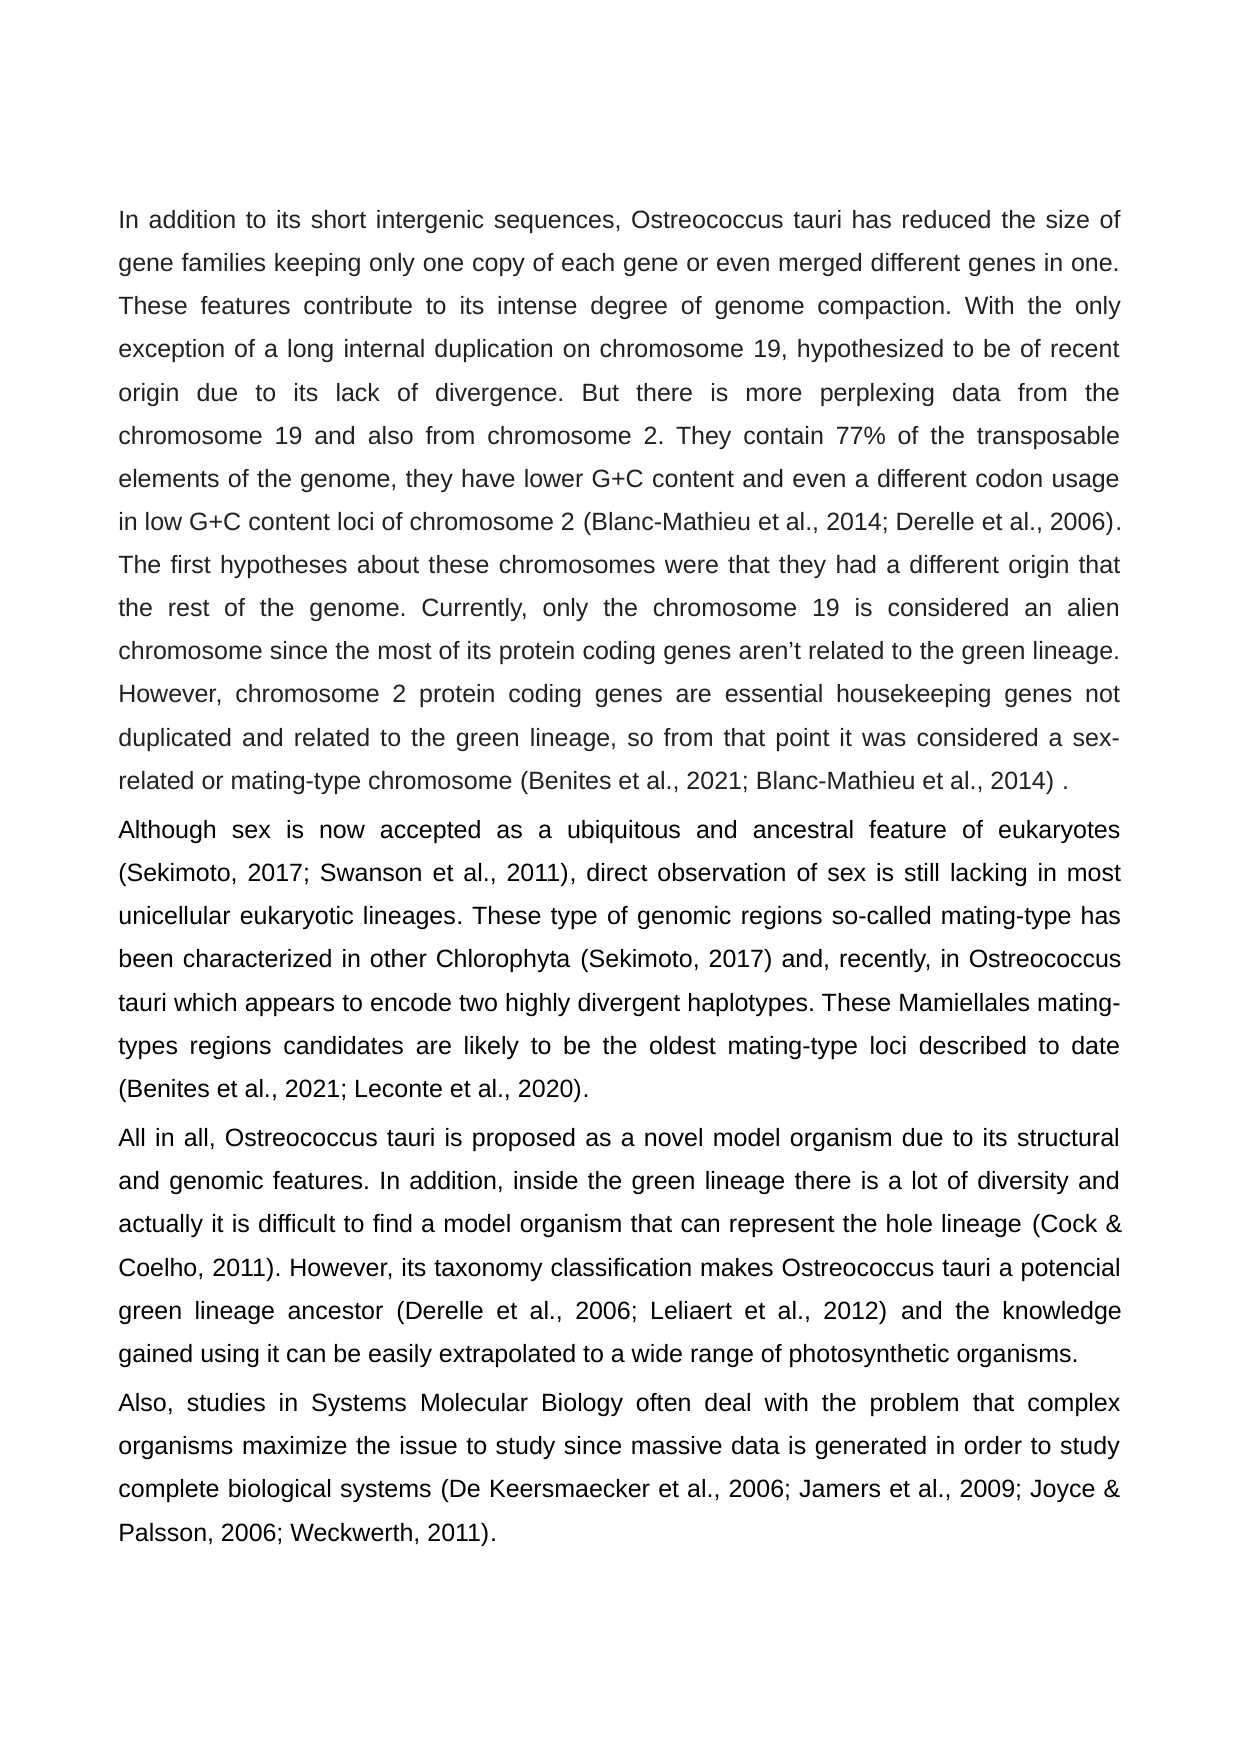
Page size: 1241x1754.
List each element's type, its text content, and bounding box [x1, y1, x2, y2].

text Although sex is now accepted as a ubiquitous and ancestral feature of eukaryotes (Sekimoto, 2017; Swanson et al., 2011)⁠, direct observation of sex is still lacking in most unicellular eukaryotic lineages. These type of genomic regions so-called mating-type has been characterized in other Chlorophyta (Sekimoto, 2017)⁠ and, recently, in Ostreococcus tauri which appears to encode two highly divergent haplotypes. These Mamiellales mating-types regions candidates are likely to be the oldest mating-type loci described to date (Benites et al., 2021; Leconte et al., 2020)⁠. [118, 815, 1122, 1103]
text All in all, Ostreococcus tauri is proposed as a novel model organism due to its structural and genomic features. In addition, inside the green lineage there is a lot of diversity and actually it is difficult to find a model organism that can represent the hole lineage (Cock & Coelho, 2011)⁠. However, its taxonomy classification makes Ostreococcus tauri a potencial green lineage ancestor (Derelle et al., 2006; Leliaert et al., 2012)⁠ and the knowledge gained using it can be easily extrapolated to a wide range of photosynthetic organisms. [118, 1123, 1122, 1368]
text In addition to its short intergenic sequences, Ostreococcus tauri has reduced the size of gene families keeping only one copy of each gene or even merged different genes in one. These features contribute to its intense degree of genome compaction. With the only exception of a long internal duplication on chromosome 19, hypothesized to be of recent origin due to its lack of divergence. But there is more perplexing data from the chromosome 19 and also from chromosome 2. They contain 77% of the transposable elements of the genome, they have lower G+C content and even a different codon usage in low G+C content loci of chromosome 2 (Blanc-Mathieu et al., 2014; Derelle et al., 2006)⁠. The first hypotheses about these chromosomes were that they had a different origin that the rest of the genome. Currently, only the chromosome 19 is considered an alien chromosome since the most of its protein coding genes aren’t related to the green lineage. However, chromosome 2 protein coding genes are essential housekeeping genes not duplicated and related to the green lineage, so from that point it was considered a sex-related or mating-type chromosome (Benites et al., 2021; Blanc-Mathieu et al., 2014)⁠ . [118, 205, 1122, 794]
text Also, studies in Systems Molecular Biology often deal with the problem that complex organisms maximize the issue to study since massive data is generated in order to study complete biological systems (De Keersmaecker et al., 2006; Jamers et al., 2009; Joyce & Palsson, 2006; Weckwerth, 2011)⁠. [118, 1388, 1122, 1546]
